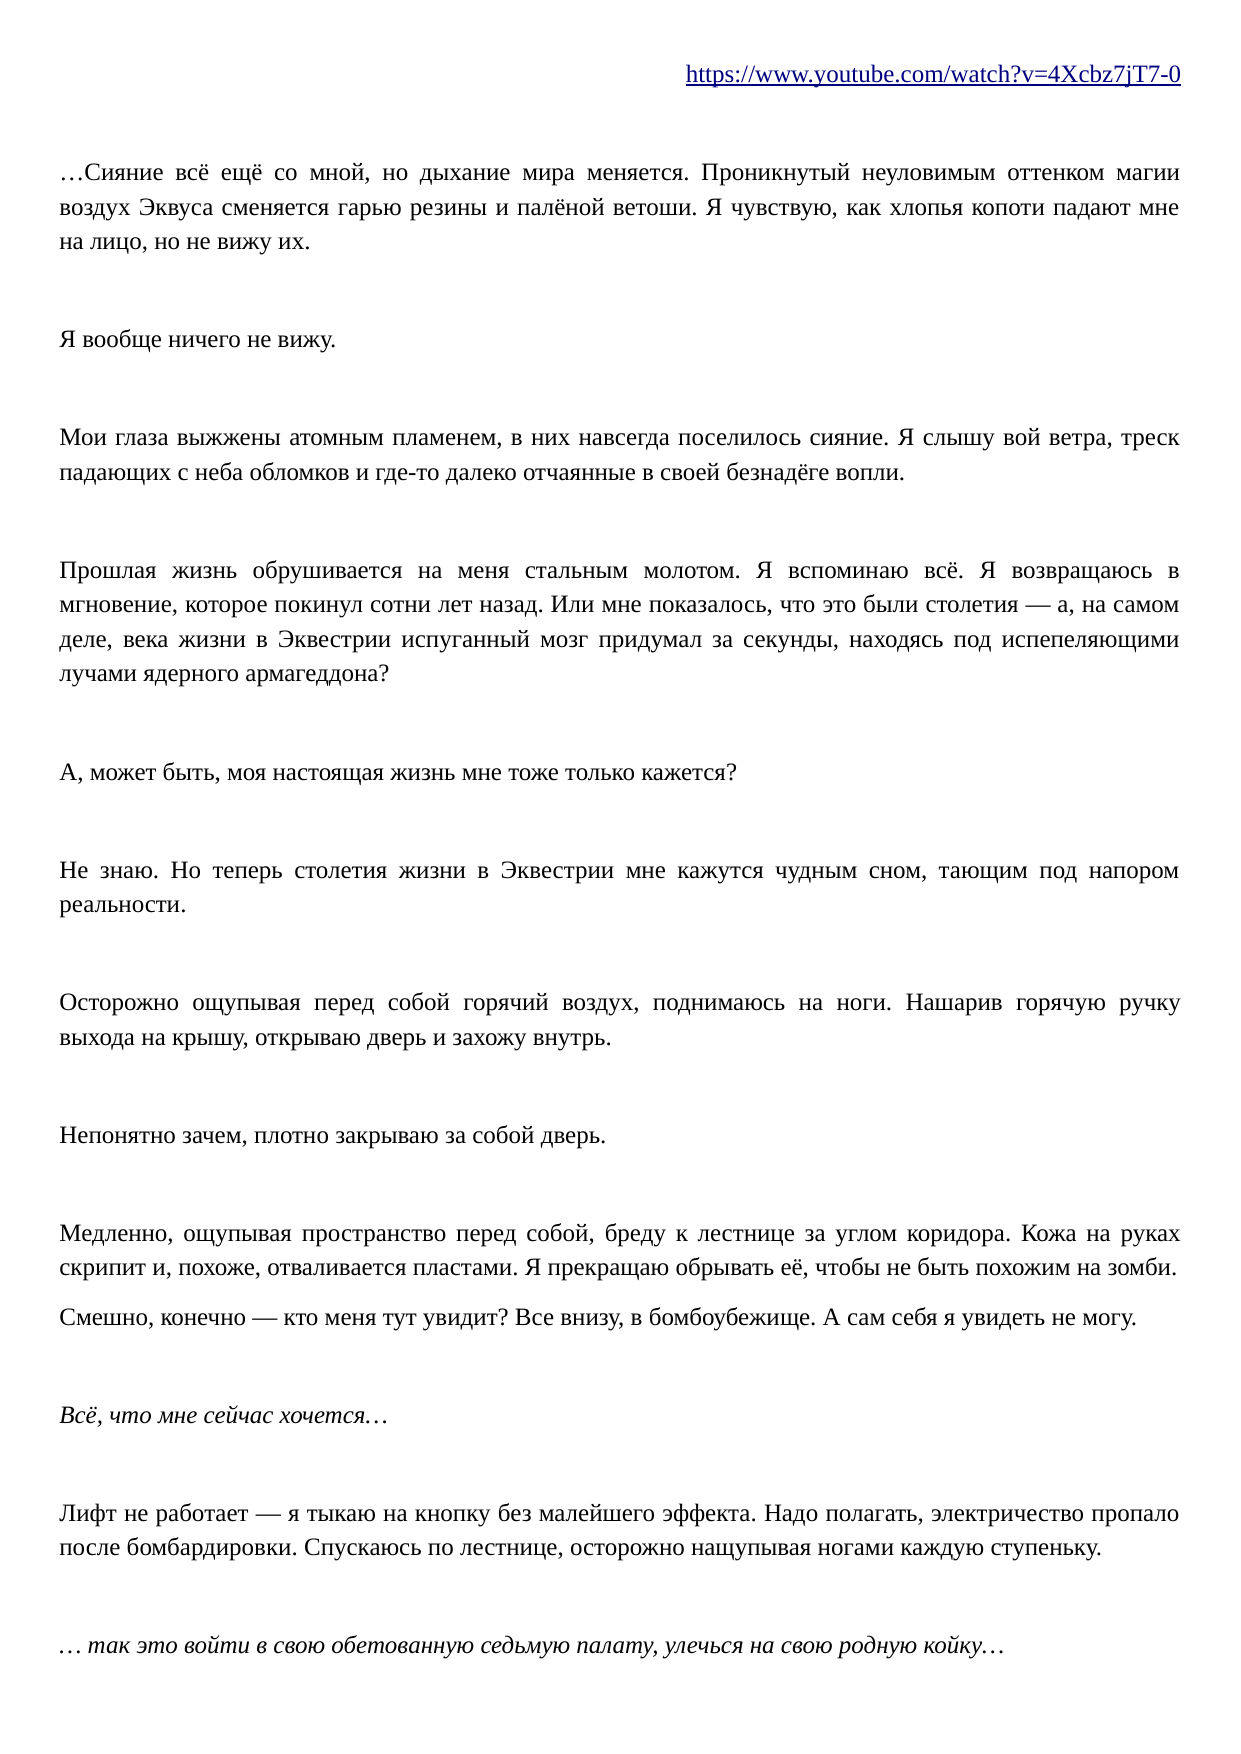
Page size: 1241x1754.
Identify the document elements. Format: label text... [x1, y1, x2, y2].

text Я вообще ничего не вижу. [59, 324, 1181, 353]
text …Сияние всё ещё со мной, но дыхание мира меняется. Проникнутый неуловимым оттенком магии воздух Эквуса сменяется гарью резины и палёной ветоши. Я чувствую, как хлопья копоти падают мне на лицо, но не вижу их. [59, 157, 1181, 255]
text Прошлая жизнь обрушивается на меня стальным молотом. Я вспоминаю всё. Я возвращаюсь в мгновение, которое покинул сотни лет назад. Или мне показалось, что это были столетия — а, на самом деле, века жизни в Эквестрии испуганный мозг придумал за секунды, находясь под испепеляющими лучами ядерного армагеддона? [59, 555, 1181, 687]
text https://www.youtube.com/watch?v=4Xcbz7jT7-0 [59, 59, 1181, 88]
text А, может быть, моя настоящая жизнь мне тоже только кажется? [59, 757, 1181, 785]
text Всё, что мне сейчас хочется… [59, 1400, 1181, 1428]
text Смешно, конечно — кто меня тут увидит? Все внизу, в бомбоубежище. А сам себя я увидеть не могу. [59, 1302, 1181, 1330]
text Лифт не работает — я тыкаю на кнопку без малейшего эффекта. Надо полагать, электричество пропало после бомбардировки. Спускаюсь по лестнице, осторожно нащупывая ногами каждую ступеньку. [59, 1498, 1181, 1561]
text … так это войти в свою обетованную седьмую палату, улечься на свою родную койку… [59, 1630, 1181, 1659]
text Непонятно зачем, плотно закрываю за собой дверь. [59, 1120, 1181, 1149]
text Не знаю. Но теперь столетия жизни в Эквестрии мне кажутся чудным сном, тающим под напором реальности. [59, 855, 1181, 918]
text Осторожно ощупывая перед собой горячий воздух, поднимаюсь на ноги. Нашарив горячую ручку выхода на крышу, открываю дверь и захожу внутрь. [59, 987, 1181, 1051]
text Мои глаза выжжены атомным пламенем, в них навсегда поселилось сияние. Я слышу вой ветра, треск падающих с неба обломков и где-то далеко отчаянные в своей безнадёге вопли. [59, 422, 1181, 486]
text Медленно, ощупывая пространство перед собой, бреду к лестнице за углом коридора. Кожа на руках скрипит и, похоже, отваливается пластами. Я прекращаю обрывать её, чтобы не быть похожим на зомби. [59, 1218, 1181, 1281]
